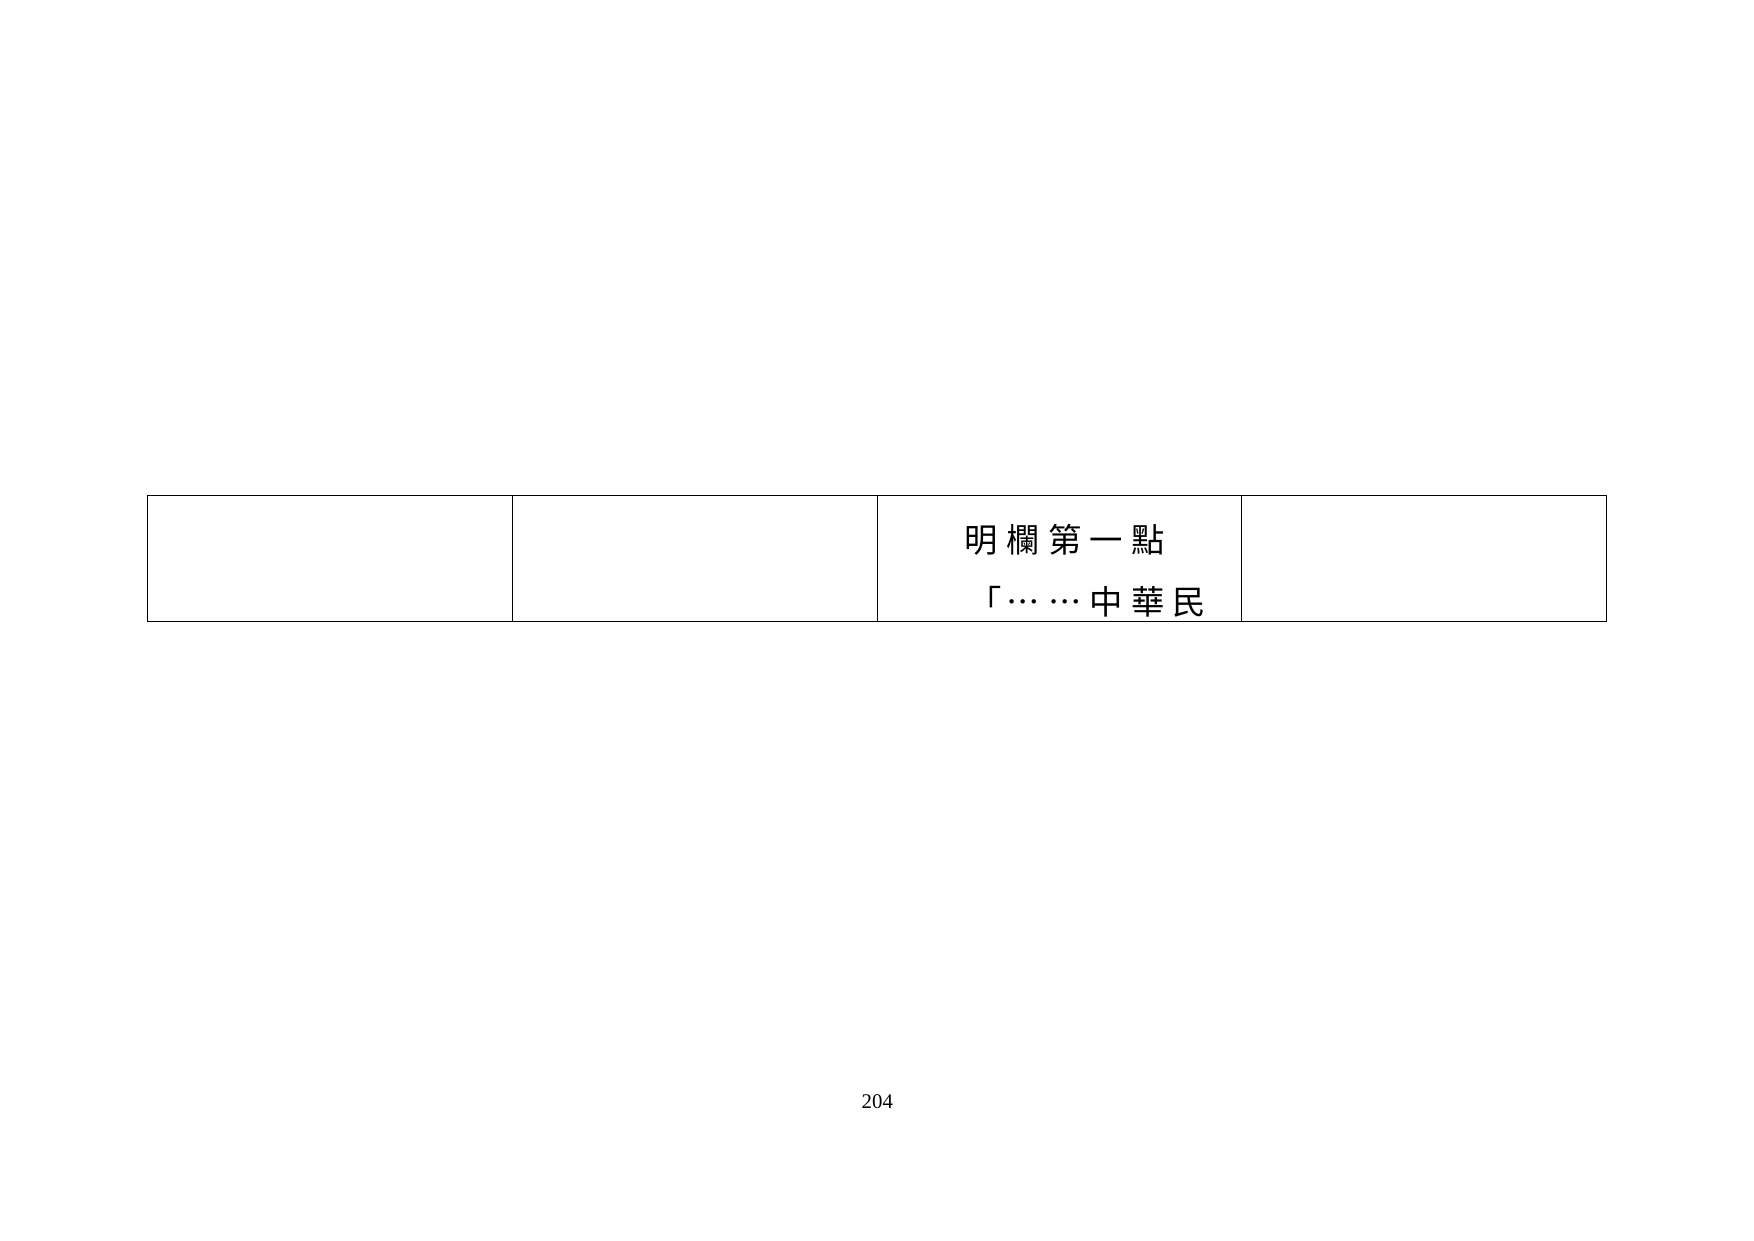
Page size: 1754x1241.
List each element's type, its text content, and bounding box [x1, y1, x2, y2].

table_cell [148, 496, 512, 621]
table_cell [513, 496, 877, 621]
table_cell 明欄第一點「……中華民 [878, 496, 1241, 621]
table_cell [1242, 496, 1606, 621]
